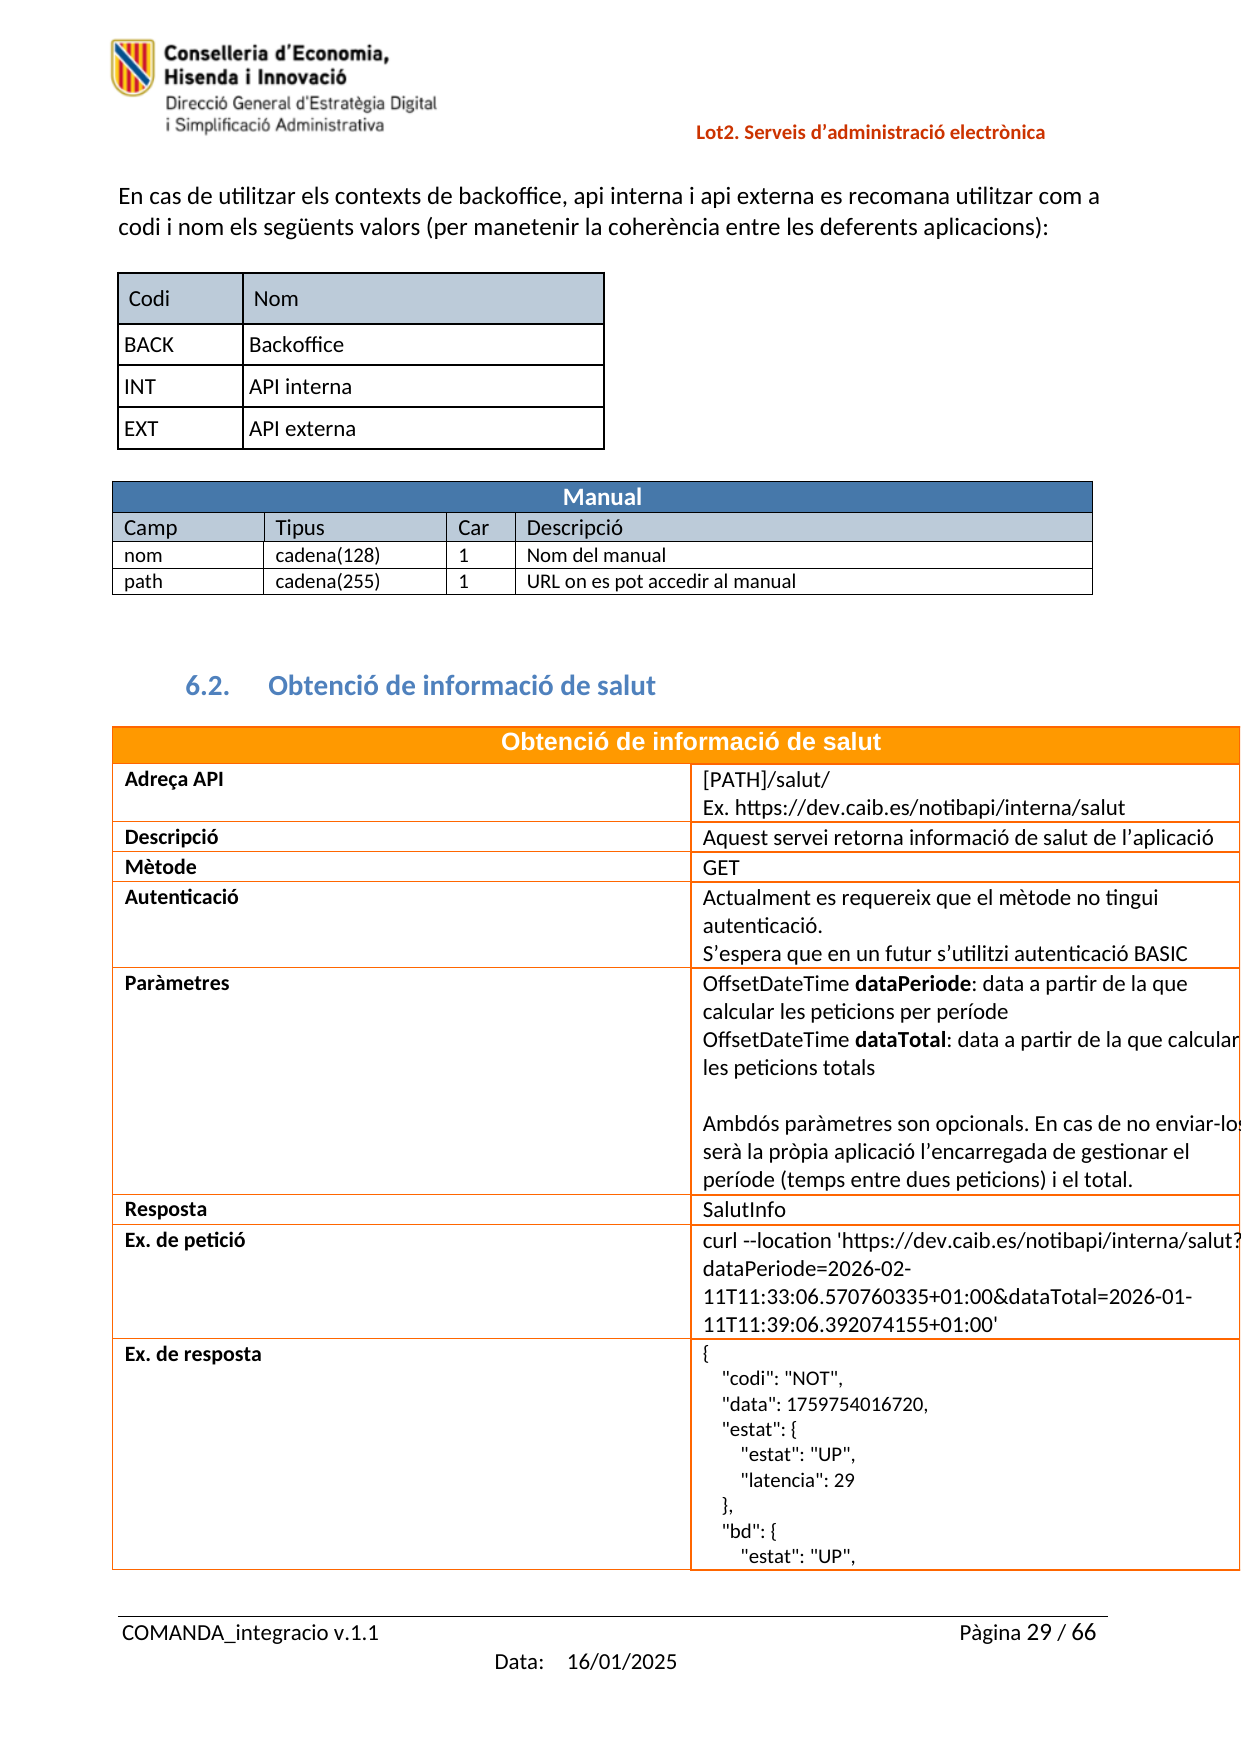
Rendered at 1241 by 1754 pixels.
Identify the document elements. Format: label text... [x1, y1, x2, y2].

table_cell 1 [447, 569, 515, 594]
table_cell BACK [119, 325, 242, 364]
table_cell nom [113, 542, 263, 568]
table_cell Mètode [113, 852, 690, 881]
picture [100, 26, 467, 156]
table_cell Car [447, 513, 515, 541]
table_cell OffsetDateTime dataPeriode: data a partir de la que calcular les peticions per període OffsetDateTime dataTotal: data a partir de la que calcular les peticions totals Ambdós paràmetres son opcionals. En cas de no enviar-los, serà la pròpia aplicació l’encarregada de gestionar el període (temps entre dues peticions) i el total. [692, 969, 1239, 1193]
table_cell API externa [244, 408, 603, 448]
table_header Manual [113, 482, 1092, 512]
table_cell Actualment es requereix que el mètode no tingui autenticació. S’espera que en un futur s’utilitzi autenticació BASIC [692, 883, 1239, 967]
table_cell SalutInfo [692, 1196, 1239, 1224]
table_cell Aquest servei retorna informació de salut de l’aplicació [692, 823, 1239, 851]
table_cell cadena(128) [264, 542, 446, 568]
table_cell Camp [113, 513, 264, 541]
table_header Codi [119, 274, 242, 323]
table_cell Resposta [113, 1195, 690, 1224]
table_header Nom [244, 274, 603, 323]
table_cell EXT [119, 408, 242, 448]
table_cell [PATH]/salut/ Ex. https://dev.caib.es/notibapi/interna/salut [692, 765, 1239, 821]
table_cell curl --location 'https://dev.caib.es/notibapi/interna/salut?dataPeriode=2026-02-11T11:33:06.570760335+01:00&dataTotal=2026-01-11T11:39:06.392074155+01:00' [692, 1226, 1239, 1338]
table_cell URL on es pot accedir al manual [516, 569, 1092, 594]
table_cell INT [119, 366, 242, 406]
table_cell Backoffice [244, 325, 603, 364]
table_cell path [113, 569, 263, 594]
table_cell Autenticació [113, 882, 690, 967]
table_cell Adreça API [113, 764, 690, 821]
text En cas de utilitzar els contexts de backoffice, api interna i api externa es recomana utilitzar com a codi i nom els següents valors (per manetenir la coherència entre les deferents aplicacions): [118, 180, 1122, 272]
table_cell Tipus [265, 513, 446, 541]
subtitle Obtenció de informació de salut [230, 667, 1122, 703]
table_cell API interna [244, 366, 603, 406]
table_cell Paràmetres [113, 968, 690, 1193]
table_cell Nom del manual [516, 542, 1092, 568]
table_cell Ex. de resposta [113, 1339, 690, 1569]
table_header Obtenció de informació de salut [113, 728, 1239, 763]
table_cell Ex. de petició [113, 1225, 690, 1338]
table_cell GET [692, 853, 1239, 881]
table_cell { "codi": "NOT", "data": 1759754016720, "estat": { "estat": "UP", "latencia": 29 }, "bd": { "estat": "UP", [692, 1340, 1239, 1569]
table_cell Descripció [113, 822, 690, 851]
table_cell cadena(255) [264, 569, 446, 594]
table_cell Descripció [516, 513, 1092, 541]
table_cell 1 [447, 542, 515, 568]
